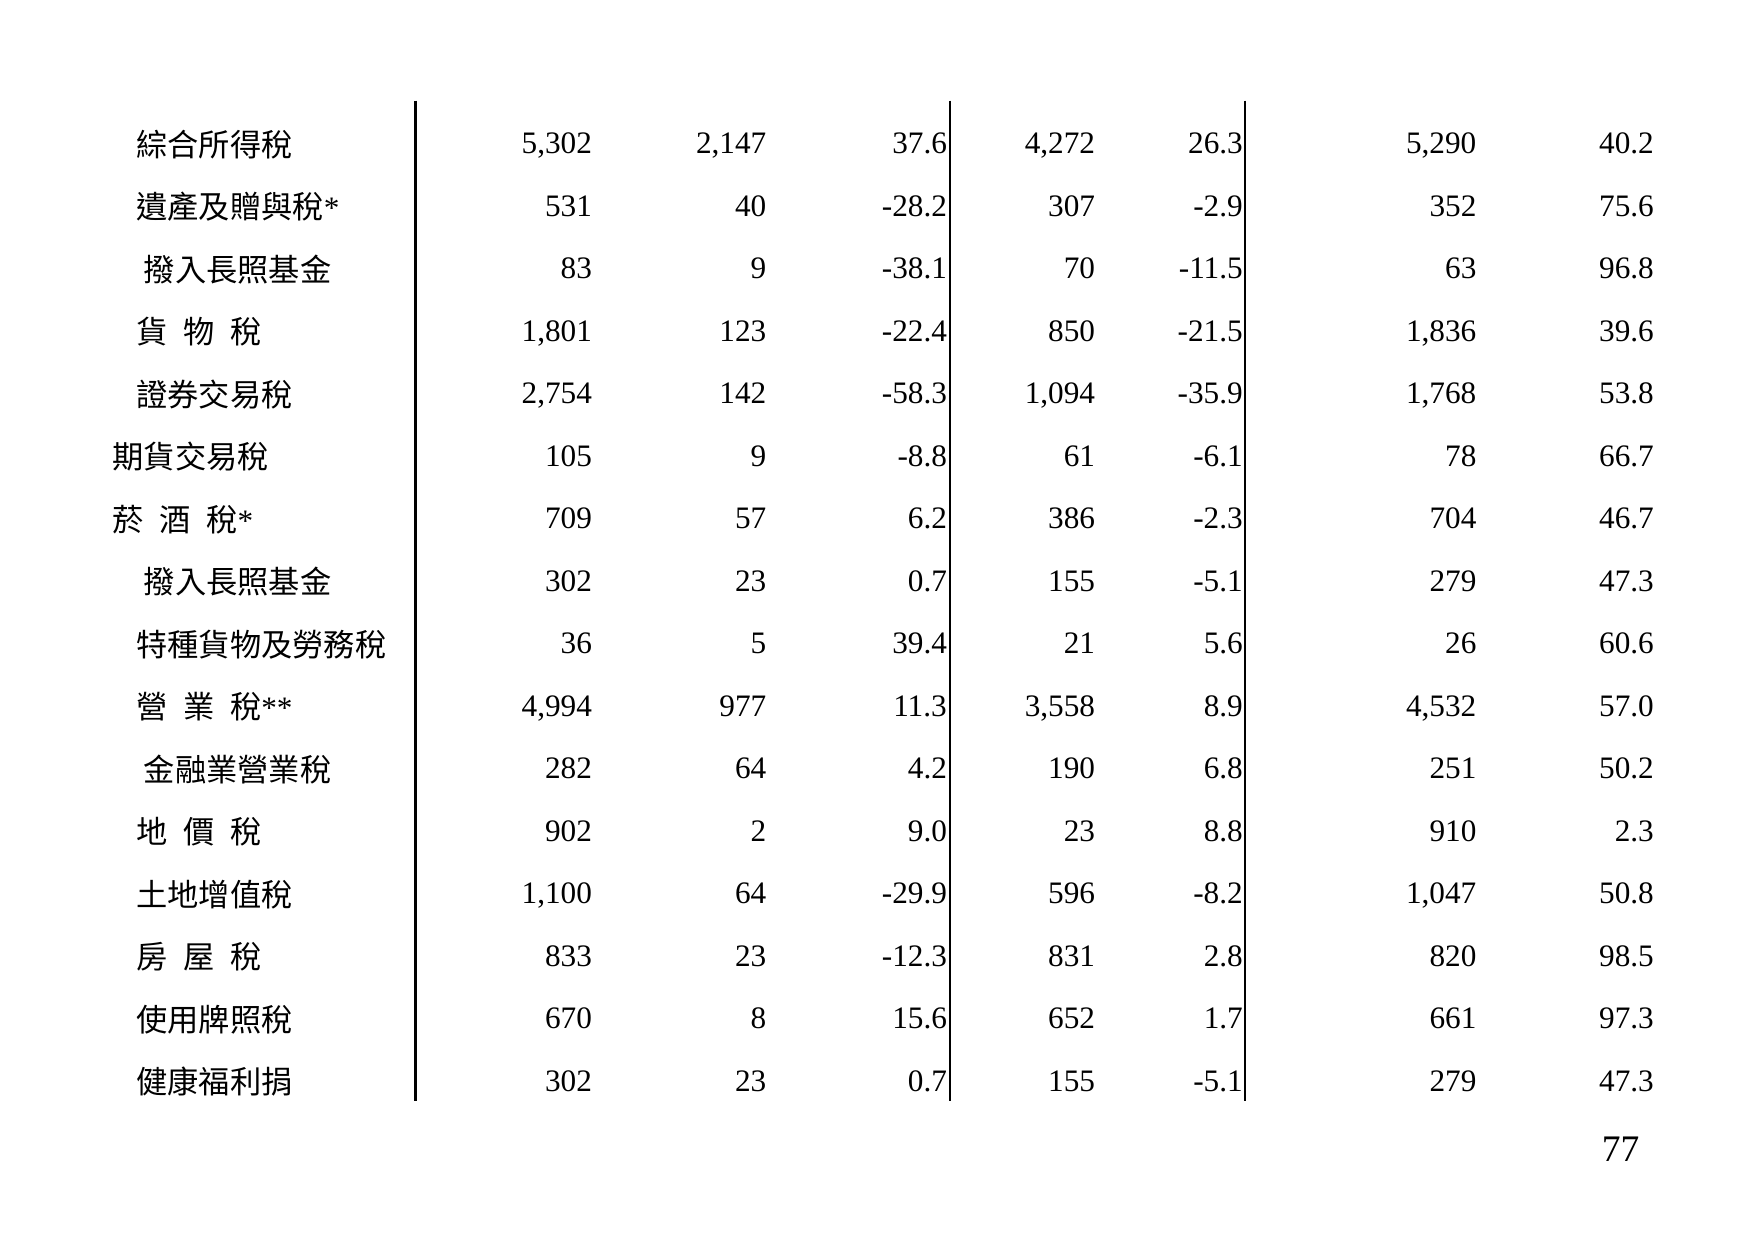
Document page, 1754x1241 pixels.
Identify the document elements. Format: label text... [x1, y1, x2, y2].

table_cell 8 [595, 976, 768, 1038]
table_cell 2.8 [1098, 913, 1244, 976]
table_cell 596 [951, 851, 1098, 913]
table_cell 特種貨物及勞務稅 [86, 601, 414, 663]
table_cell 2 [595, 788, 768, 851]
table_cell 155 [951, 1038, 1098, 1101]
table_cell -5.1 [1098, 538, 1244, 601]
table_cell 155 [951, 538, 1098, 601]
table_cell 1,801 [417, 288, 594, 351]
table_cell 23 [595, 538, 768, 601]
table_cell 46.7 [1479, 476, 1656, 538]
table_cell -21.5 [1098, 288, 1244, 351]
table_cell 83 [417, 226, 594, 288]
table_cell 60.6 [1479, 601, 1656, 663]
table_cell 菸 酒 稅* [86, 476, 414, 538]
table_cell 11.3 [770, 663, 949, 726]
table_cell 地 價 稅 [86, 788, 414, 851]
table_cell 綜合所得稅 [86, 101, 414, 163]
table_cell 50.2 [1479, 726, 1656, 788]
table_cell 661 [1246, 976, 1479, 1038]
table_cell 0.7 [770, 1038, 949, 1101]
table_cell 833 [417, 913, 594, 976]
table_cell 2.3 [1479, 788, 1656, 851]
table_cell 1,836 [1246, 288, 1479, 351]
table_cell 39.4 [770, 601, 949, 663]
table_cell 5.6 [1098, 601, 1244, 663]
table_cell 26 [1246, 601, 1479, 663]
table_cell 57.0 [1479, 663, 1656, 726]
table_cell -5.1 [1098, 1038, 1244, 1101]
table_cell -28.2 [770, 163, 949, 226]
table_cell -22.4 [770, 288, 949, 351]
table_cell 5,302 [417, 101, 594, 163]
table_cell 營 業 稅** [86, 663, 414, 726]
table_cell 307 [951, 163, 1098, 226]
table_cell 40.2 [1479, 101, 1656, 163]
table_cell 使用牌照稅 [86, 976, 414, 1038]
table_cell 9.0 [770, 788, 949, 851]
table_cell 5,290 [1246, 101, 1479, 163]
table_cell 證券交易稅 [86, 351, 414, 413]
table_cell 831 [951, 913, 1098, 976]
table_cell 282 [417, 726, 594, 788]
table_cell 5 [595, 601, 768, 663]
table_cell 1,100 [417, 851, 594, 913]
table_cell 9 [595, 413, 768, 476]
table_cell 251 [1246, 726, 1479, 788]
table_cell 23 [595, 913, 768, 976]
table_cell 1,094 [951, 351, 1098, 413]
table_cell 53.8 [1479, 351, 1656, 413]
table_cell -8.8 [770, 413, 949, 476]
table_cell 8.8 [1098, 788, 1244, 851]
table_cell -2.3 [1098, 476, 1244, 538]
table_cell 4.2 [770, 726, 949, 788]
table_cell 64 [595, 726, 768, 788]
table_cell 3,558 [951, 663, 1098, 726]
table_cell 652 [951, 976, 1098, 1038]
table_cell -2.9 [1098, 163, 1244, 226]
table_cell 37.6 [770, 101, 949, 163]
table_cell 142 [595, 351, 768, 413]
table_cell 190 [951, 726, 1098, 788]
table_cell 66.7 [1479, 413, 1656, 476]
table_cell 40 [595, 163, 768, 226]
table_cell 302 [417, 1038, 594, 1101]
table_cell 36 [417, 601, 594, 663]
table_cell 977 [595, 663, 768, 726]
table_cell 531 [417, 163, 594, 226]
table_cell -8.2 [1098, 851, 1244, 913]
table_cell 670 [417, 976, 594, 1038]
table_cell -11.5 [1098, 226, 1244, 288]
table_cell 2,147 [595, 101, 768, 163]
table_cell 302 [417, 538, 594, 601]
table_cell 2,754 [417, 351, 594, 413]
table_cell -58.3 [770, 351, 949, 413]
table_cell 4,532 [1246, 663, 1479, 726]
table_cell 63 [1246, 226, 1479, 288]
table_cell 1,047 [1246, 851, 1479, 913]
table_cell 貨 物 稅 [86, 288, 414, 351]
table_cell 279 [1246, 1038, 1479, 1101]
table_cell -6.1 [1098, 413, 1244, 476]
table_cell 61 [951, 413, 1098, 476]
table_cell 97.3 [1479, 976, 1656, 1038]
table_cell 75.6 [1479, 163, 1656, 226]
table_cell 撥入長照基金 [86, 226, 414, 288]
table_cell -12.3 [770, 913, 949, 976]
table_cell -35.9 [1098, 351, 1244, 413]
table_cell 23 [951, 788, 1098, 851]
table_cell 39.6 [1479, 288, 1656, 351]
table_cell 金融業營業稅 [86, 726, 414, 788]
table_cell 4,994 [417, 663, 594, 726]
table_cell 健康福利捐 [86, 1038, 414, 1101]
table_cell 期貨交易稅 [86, 413, 414, 476]
table_cell 902 [417, 788, 594, 851]
table_cell 9 [595, 226, 768, 288]
table_cell 105 [417, 413, 594, 476]
table_cell 709 [417, 476, 594, 538]
table_cell -38.1 [770, 226, 949, 288]
table_cell 1,768 [1246, 351, 1479, 413]
table_cell 820 [1246, 913, 1479, 976]
table_cell 352 [1246, 163, 1479, 226]
table_cell 704 [1246, 476, 1479, 538]
table_cell 47.3 [1479, 1038, 1656, 1101]
table_cell 96.8 [1479, 226, 1656, 288]
table_cell 1.7 [1098, 976, 1244, 1038]
table_cell 房 屋 稅 [86, 913, 414, 976]
table_cell 6.2 [770, 476, 949, 538]
table_cell 910 [1246, 788, 1479, 851]
table_cell 57 [595, 476, 768, 538]
table_cell 21 [951, 601, 1098, 663]
table_cell 撥入長照基金 [86, 538, 414, 601]
table_cell 6.8 [1098, 726, 1244, 788]
table_cell -29.9 [770, 851, 949, 913]
table_cell 50.8 [1479, 851, 1656, 913]
table_cell 386 [951, 476, 1098, 538]
table_cell 78 [1246, 413, 1479, 476]
table_cell 4,272 [951, 101, 1098, 163]
table_cell 64 [595, 851, 768, 913]
table_cell 98.5 [1479, 913, 1656, 976]
table_cell 123 [595, 288, 768, 351]
table_cell 8.9 [1098, 663, 1244, 726]
table_cell 279 [1246, 538, 1479, 601]
table_cell 23 [595, 1038, 768, 1101]
table_cell 70 [951, 226, 1098, 288]
table_cell 遺產及贈與稅* [86, 163, 414, 226]
table_cell 0.7 [770, 538, 949, 601]
table_cell 26.3 [1098, 101, 1244, 163]
table_cell 47.3 [1479, 538, 1656, 601]
table_cell 850 [951, 288, 1098, 351]
table_cell 土地增值稅 [86, 851, 414, 913]
table_cell 15.6 [770, 976, 949, 1038]
